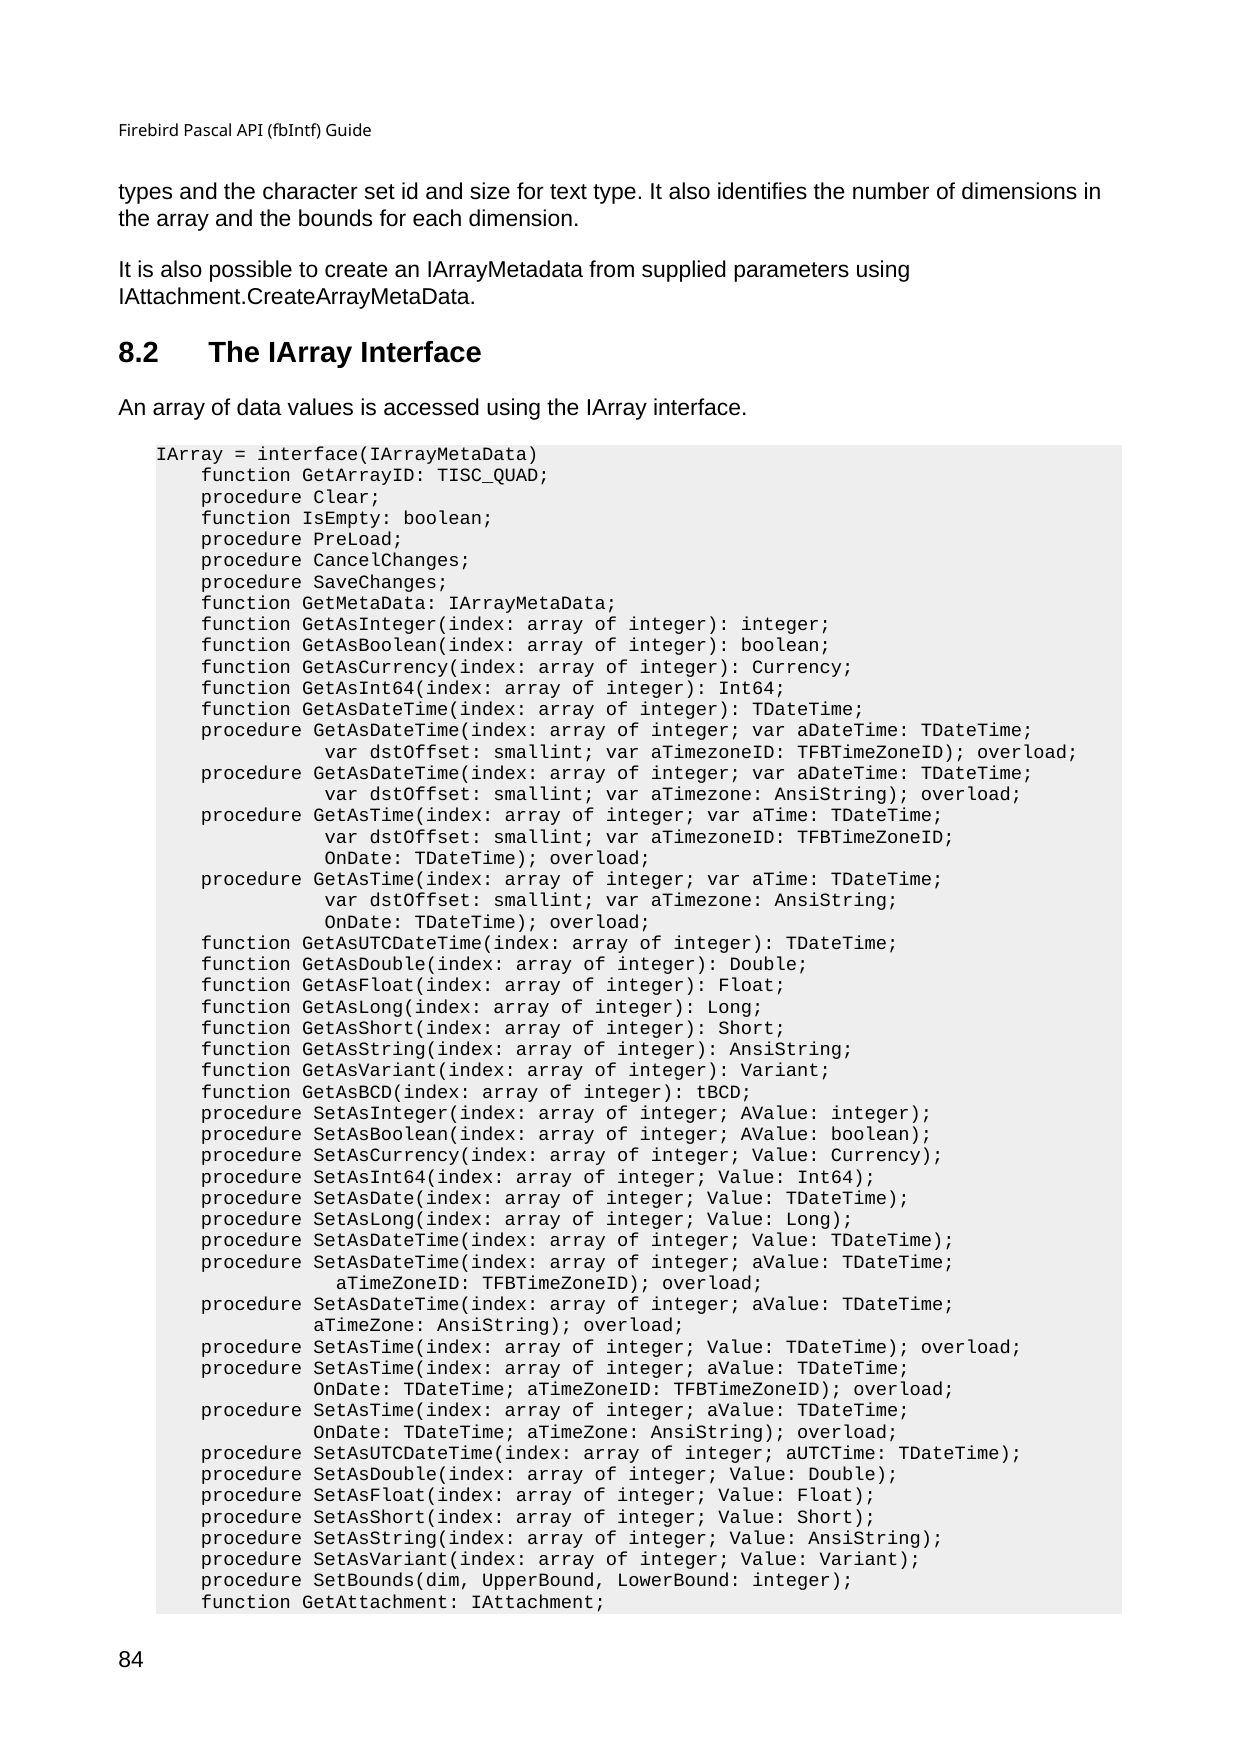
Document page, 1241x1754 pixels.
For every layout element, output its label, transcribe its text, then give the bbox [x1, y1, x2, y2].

text aTimeZoneID: TFBTimeZoneID); overload; [156, 1274, 1122, 1295]
text function GetAsDateTime(index: array of integer): TDateTime; [156, 700, 1122, 721]
text var dstOffset: smallint; var aTimezone: AnsiString; [156, 891, 1122, 912]
text function GetAsVariant(index: array of integer): Variant; [156, 1061, 1122, 1082]
text function GetAsCurrency(index: array of integer): Currency; [156, 657, 1122, 679]
text IArray = interface(IArrayMetaData) [156, 445, 1122, 466]
text It is also possible to create an IArrayMetadata from supplied parameters using IAttachment.CreateArrayMetaData. [118, 256, 1122, 309]
text procedure SetAsTime(index: array of integer; aValue: TDateTime; [156, 1401, 1122, 1422]
text var dstOffset: smallint; var aTimezoneID: TFBTimeZoneID); overload; [156, 742, 1122, 764]
text procedure SetAsFloat(index: array of integer; Value: Float); [156, 1486, 1122, 1507]
text function GetAsFloat(index: array of integer): Float; [156, 976, 1122, 997]
text OnDate: TDateTime; aTimeZone: AnsiString); overload; [156, 1422, 1122, 1444]
text function GetAsBCD(index: array of integer): tBCD; [156, 1082, 1122, 1104]
text An array of data values is accessed using the IArray interface. [118, 394, 1122, 420]
text function GetAsDouble(index: array of integer): Double; [156, 955, 1122, 976]
text procedure SetAsDouble(index: array of integer; Value: Double); [156, 1465, 1122, 1486]
text procedure SaveChanges; [156, 572, 1122, 594]
text procedure SetAsInt64(index: array of integer; Value: Int64); [156, 1167, 1122, 1189]
text procedure SetAsDate(index: array of integer; Value: TDateTime); [156, 1189, 1122, 1210]
text procedure GetAsDateTime(index: array of integer; var aDateTime: TDateTime; [156, 764, 1122, 785]
text function GetAsBoolean(index: array of integer): boolean; [156, 636, 1122, 657]
text procedure GetAsTime(index: array of integer; var aTime: TDateTime; [156, 806, 1122, 827]
text procedure SetAsString(index: array of integer; Value: AnsiString); [156, 1529, 1122, 1550]
text aTimeZone: AnsiString); overload; [156, 1316, 1122, 1337]
text OnDate: TDateTime); overload; [156, 849, 1122, 870]
text function GetAttachment: IAttachment; [156, 1592, 1122, 1614]
text procedure GetAsTime(index: array of integer; var aTime: TDateTime; [156, 870, 1122, 891]
text procedure SetAsDateTime(index: array of integer; Value: TDateTime); [156, 1231, 1122, 1252]
text procedure SetAsUTCDateTime(index: array of integer; aUTCTime: TDateTime); [156, 1444, 1122, 1465]
subtitle The IArray Interface [118, 334, 1122, 368]
text var dstOffset: smallint; var aTimezoneID: TFBTimeZoneID; [156, 827, 1122, 849]
text var dstOffset: smallint; var aTimezone: AnsiString); overload; [156, 785, 1122, 806]
text procedure SetBounds(dim, UpperBound, LowerBound: integer); [156, 1571, 1122, 1592]
text OnDate: TDateTime); overload; [156, 912, 1122, 934]
text function GetMetaData: IArrayMetaData; [156, 594, 1122, 615]
text function GetAsString(index: array of integer): AnsiString; [156, 1040, 1122, 1061]
text function GetAsLong(index: array of integer): Long; [156, 997, 1122, 1019]
text procedure SetAsInteger(index: array of integer; AValue: integer); [156, 1104, 1122, 1125]
text procedure SetAsLong(index: array of integer; Value: Long); [156, 1210, 1122, 1231]
text procedure CancelChanges; [156, 551, 1122, 572]
text function GetArrayID: TISC_QUAD; [156, 466, 1122, 487]
text function GetAsShort(index: array of integer): Short; [156, 1019, 1122, 1040]
text procedure SetAsCurrency(index: array of integer; Value: Currency); [156, 1146, 1122, 1167]
text procedure PreLoad; [156, 530, 1122, 551]
text procedure SetAsTime(index: array of integer; aValue: TDateTime; [156, 1359, 1122, 1380]
text function GetAsInteger(index: array of integer): integer; [156, 615, 1122, 636]
text function IsEmpty: boolean; [156, 509, 1122, 530]
text function GetAsUTCDateTime(index: array of integer): TDateTime; [156, 934, 1122, 955]
text procedure GetAsDateTime(index: array of integer; var aDateTime: TDateTime; [156, 721, 1122, 742]
text procedure Clear; [156, 487, 1122, 509]
text procedure SetAsDateTime(index: array of integer; aValue: TDateTime; [156, 1295, 1122, 1316]
text procedure SetAsShort(index: array of integer; Value: Short); [156, 1507, 1122, 1529]
text procedure SetAsVariant(index: array of integer; Value: Variant); [156, 1550, 1122, 1571]
text procedure SetAsBoolean(index: array of integer; AValue: boolean); [156, 1125, 1122, 1146]
text procedure SetAsDateTime(index: array of integer; aValue: TDateTime; [156, 1252, 1122, 1274]
text OnDate: TDateTime; aTimeZoneID: TFBTimeZoneID); overload; [156, 1380, 1122, 1401]
text procedure SetAsTime(index: array of integer; Value: TDateTime); overload; [156, 1337, 1122, 1359]
text function GetAsInt64(index: array of integer): Int64; [156, 679, 1122, 700]
text types and the character set id and size for text type. It also identifies the number of dimensions in the array and the bounds for each dimension. [118, 178, 1122, 231]
